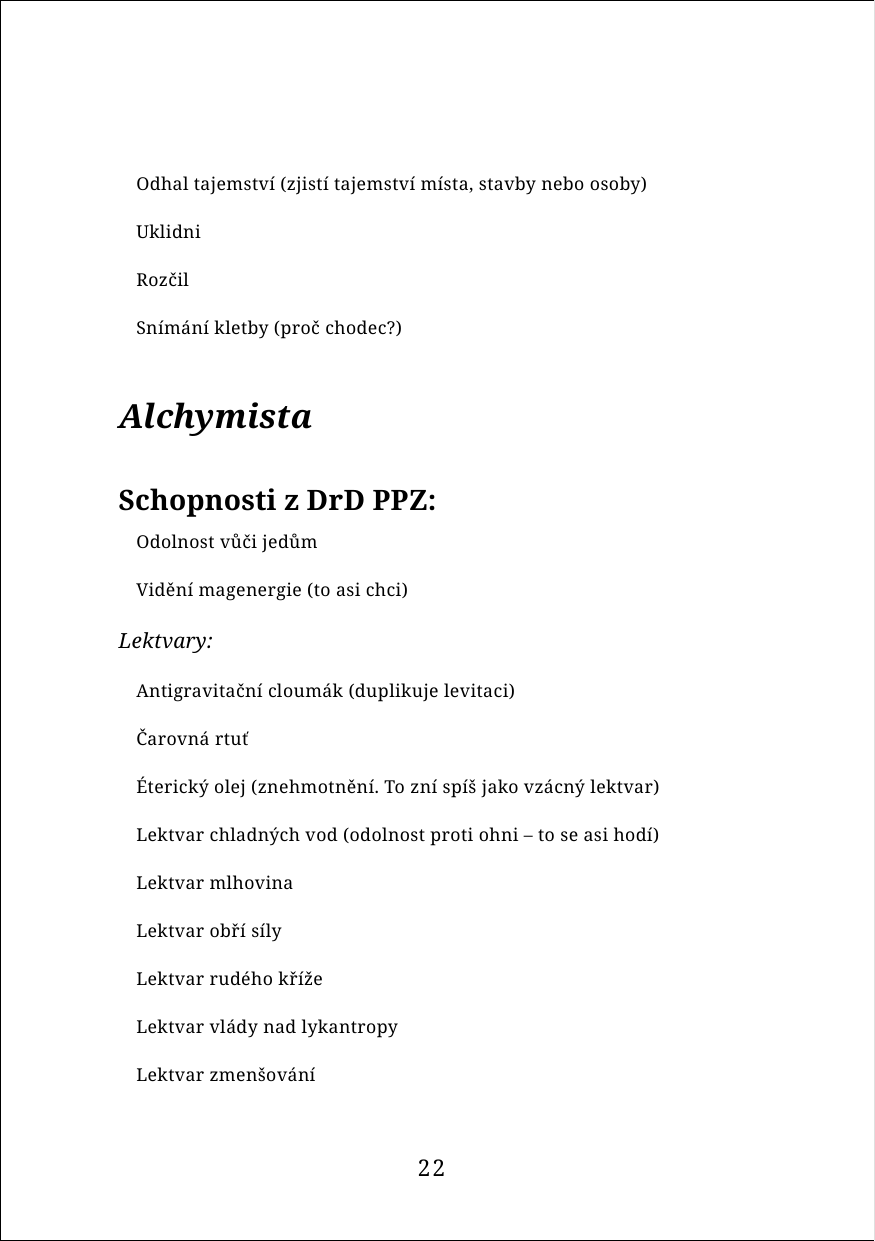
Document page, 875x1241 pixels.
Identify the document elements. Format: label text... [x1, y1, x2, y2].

text Éterický olej (znehmotnění. To zní spíš jako vzácný lektvar) [136, 775, 756, 799]
text Lektvar zmenšování [136, 1062, 756, 1086]
subtitle Schopnosti z DrD PPZ: [118, 480, 756, 518]
text Snímání kletby (proč chodec?) [136, 316, 756, 340]
text Lektvar vlády nad lykantropy [136, 1014, 756, 1038]
text Čarovná rtuť [136, 727, 756, 751]
text Odolnost vůči jedům [136, 530, 756, 554]
text Lektvar rudého kříže [136, 966, 756, 991]
text Odhal tajemství (zjistí tajemství místa, stavby nebo osoby) [136, 172, 756, 196]
text Antigravitační cloumák (duplikuje levitaci) [136, 679, 756, 703]
text Vidění magenergie (to asi chci) [136, 578, 756, 602]
text Lektvar obří síly [136, 918, 756, 943]
text Lektvary: [118, 626, 756, 654]
text Rozčil [136, 268, 756, 292]
text Uklidni [136, 220, 756, 244]
subtitle Alchymista [118, 393, 756, 438]
text Lektvar mlhovina [136, 871, 756, 895]
text Lektvar chladných vod (odolnost proti ohni – to se asi hodí) [136, 823, 756, 847]
